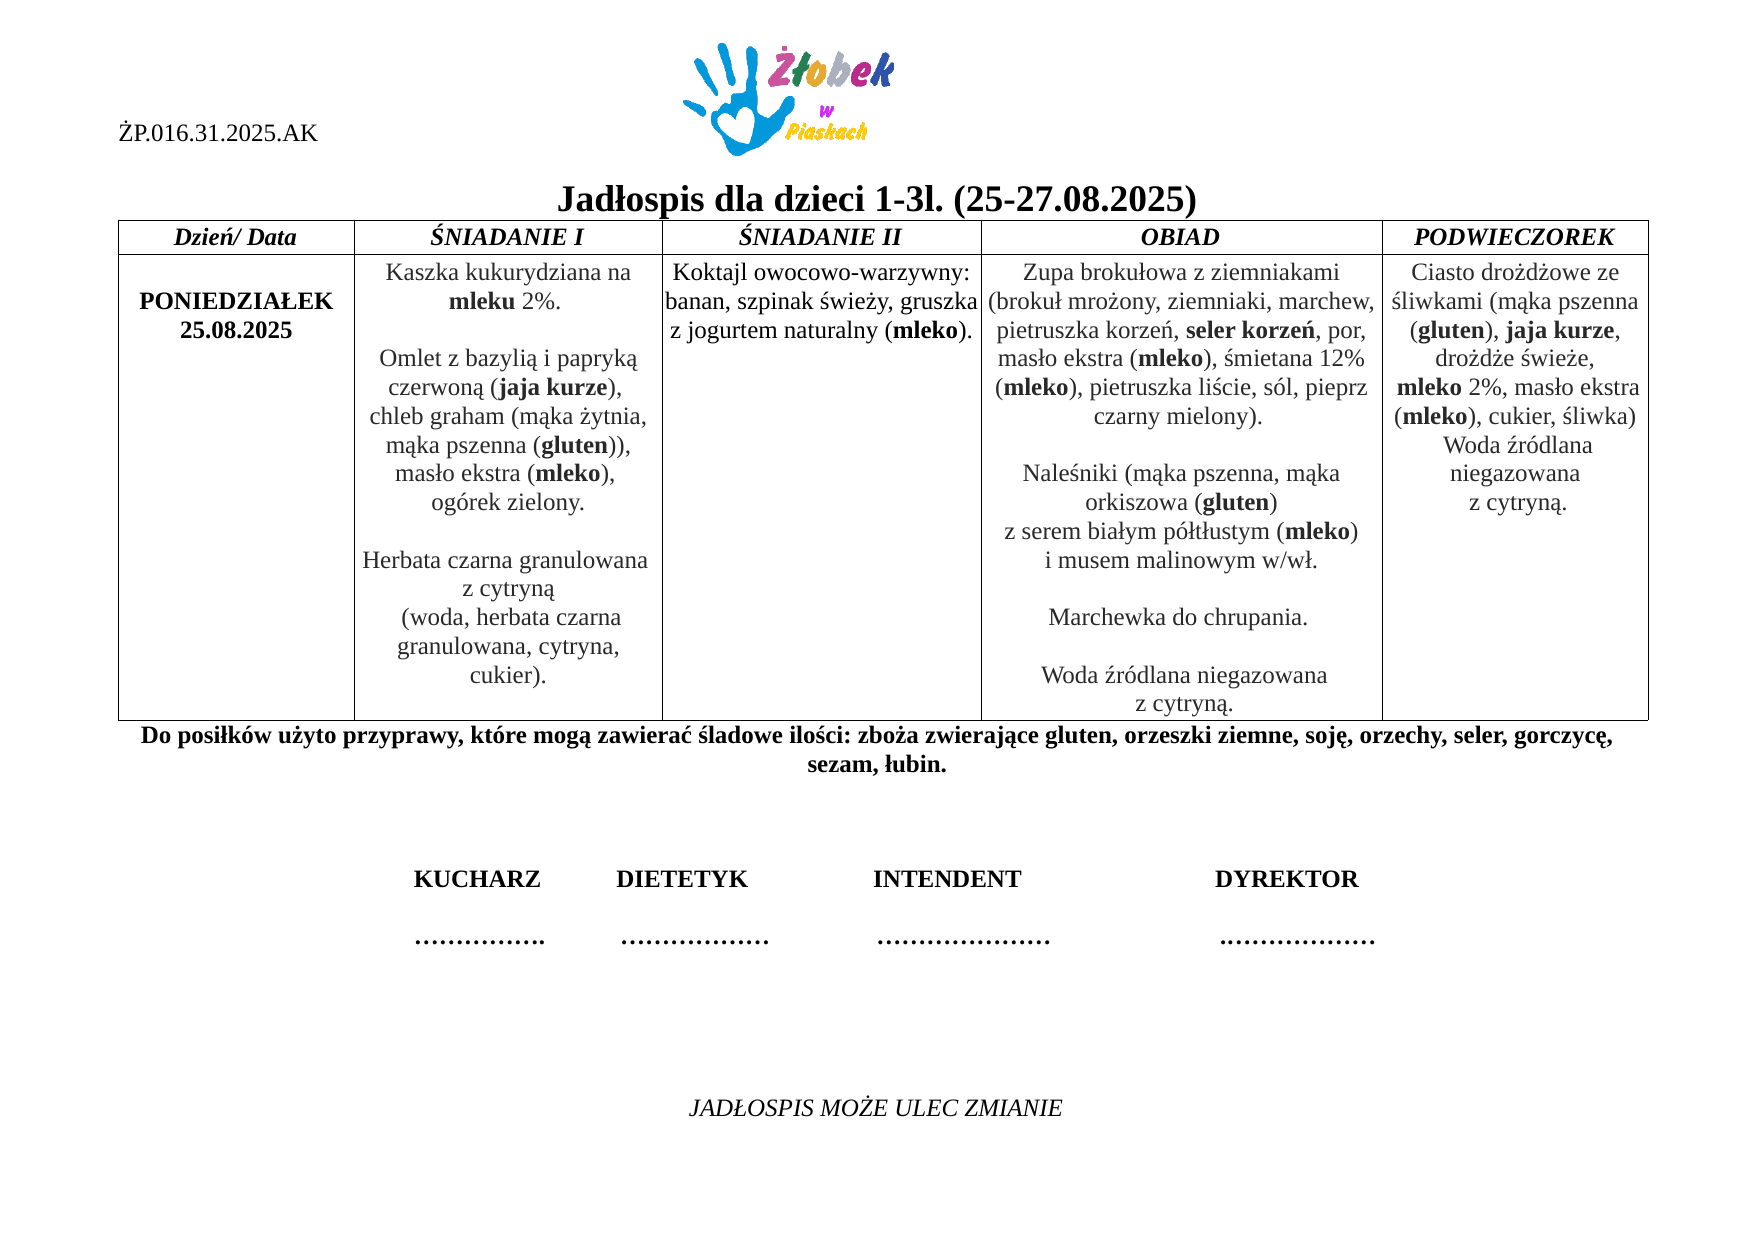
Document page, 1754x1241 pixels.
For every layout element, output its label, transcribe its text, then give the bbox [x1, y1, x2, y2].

table_header ŚNIADANIE II [663, 221, 981, 254]
table_header PODWIECZOREK [1383, 221, 1648, 254]
table_cell Zupa brokułowa z ziemniakami (brokuł mrożony, ziemniaki, marchew, pietruszka korzeń, seler korzeń, por, masło ekstra (mleko), śmietana 12% (mleko), pietruszka liście, sól, pieprz czarny mielony). Naleśniki (mąka pszenna, mąka orkiszowa (gluten) z serem białym półtłustym (mleko) i musem malinowym w/wł. Marchewka do chrupania. Woda źródlana niegazowana z cytryną. [982, 255, 1382, 720]
table_cell Ciasto drożdżowe ze śliwkami (mąka pszenna (gluten), jaja kurze, drożdże świeże, mleko 2%, masło ekstra (mleko), cukier, śliwka) Woda źródlana niegazowana z cytryną. [1383, 255, 1648, 720]
table_header ŚNIADANIE I [355, 221, 662, 254]
text Jadłospis dla dzieci 1-3l. (25-27.08.2025) [118, 176, 1636, 219]
text ……………. ……………… ………………… .……………… [118, 893, 1636, 950]
table_cell Kaszka kukurydziana na mleku 2%. Omlet z bazylią i papryką czerwoną (jaja kurze), chleb graham (mąka żytnia, mąka pszenna (gluten)), masło ekstra (mleko), ogórek zielony. Herbata czarna granulowana z cytryną (woda, herbata czarna granulowana, cytryna, cukier). [355, 255, 662, 720]
table_header OBIAD [982, 221, 1382, 254]
text KUCHARZ DIETETYK INTENDENT DYREKTOR [118, 864, 1636, 893]
picture [683, 43, 894, 156]
table_cell Koktajl owocowo-warzywny: banan, szpinak świeży, gruszka z jogurtem naturalny (mleko). [663, 255, 981, 720]
table_cell PONIEDZIAŁEK 25.08.2025 [119, 255, 354, 720]
picture [718, 108, 754, 143]
text Do posiłków użyto przyprawy, które mogą zawierać śladowe ilości: zboża zwierające gluten, orzeszki ziemne, soję, orzechy, seler, gorczycę, sezam, łubin. [118, 721, 1636, 778]
table_header Dzień/ Data [119, 221, 354, 254]
